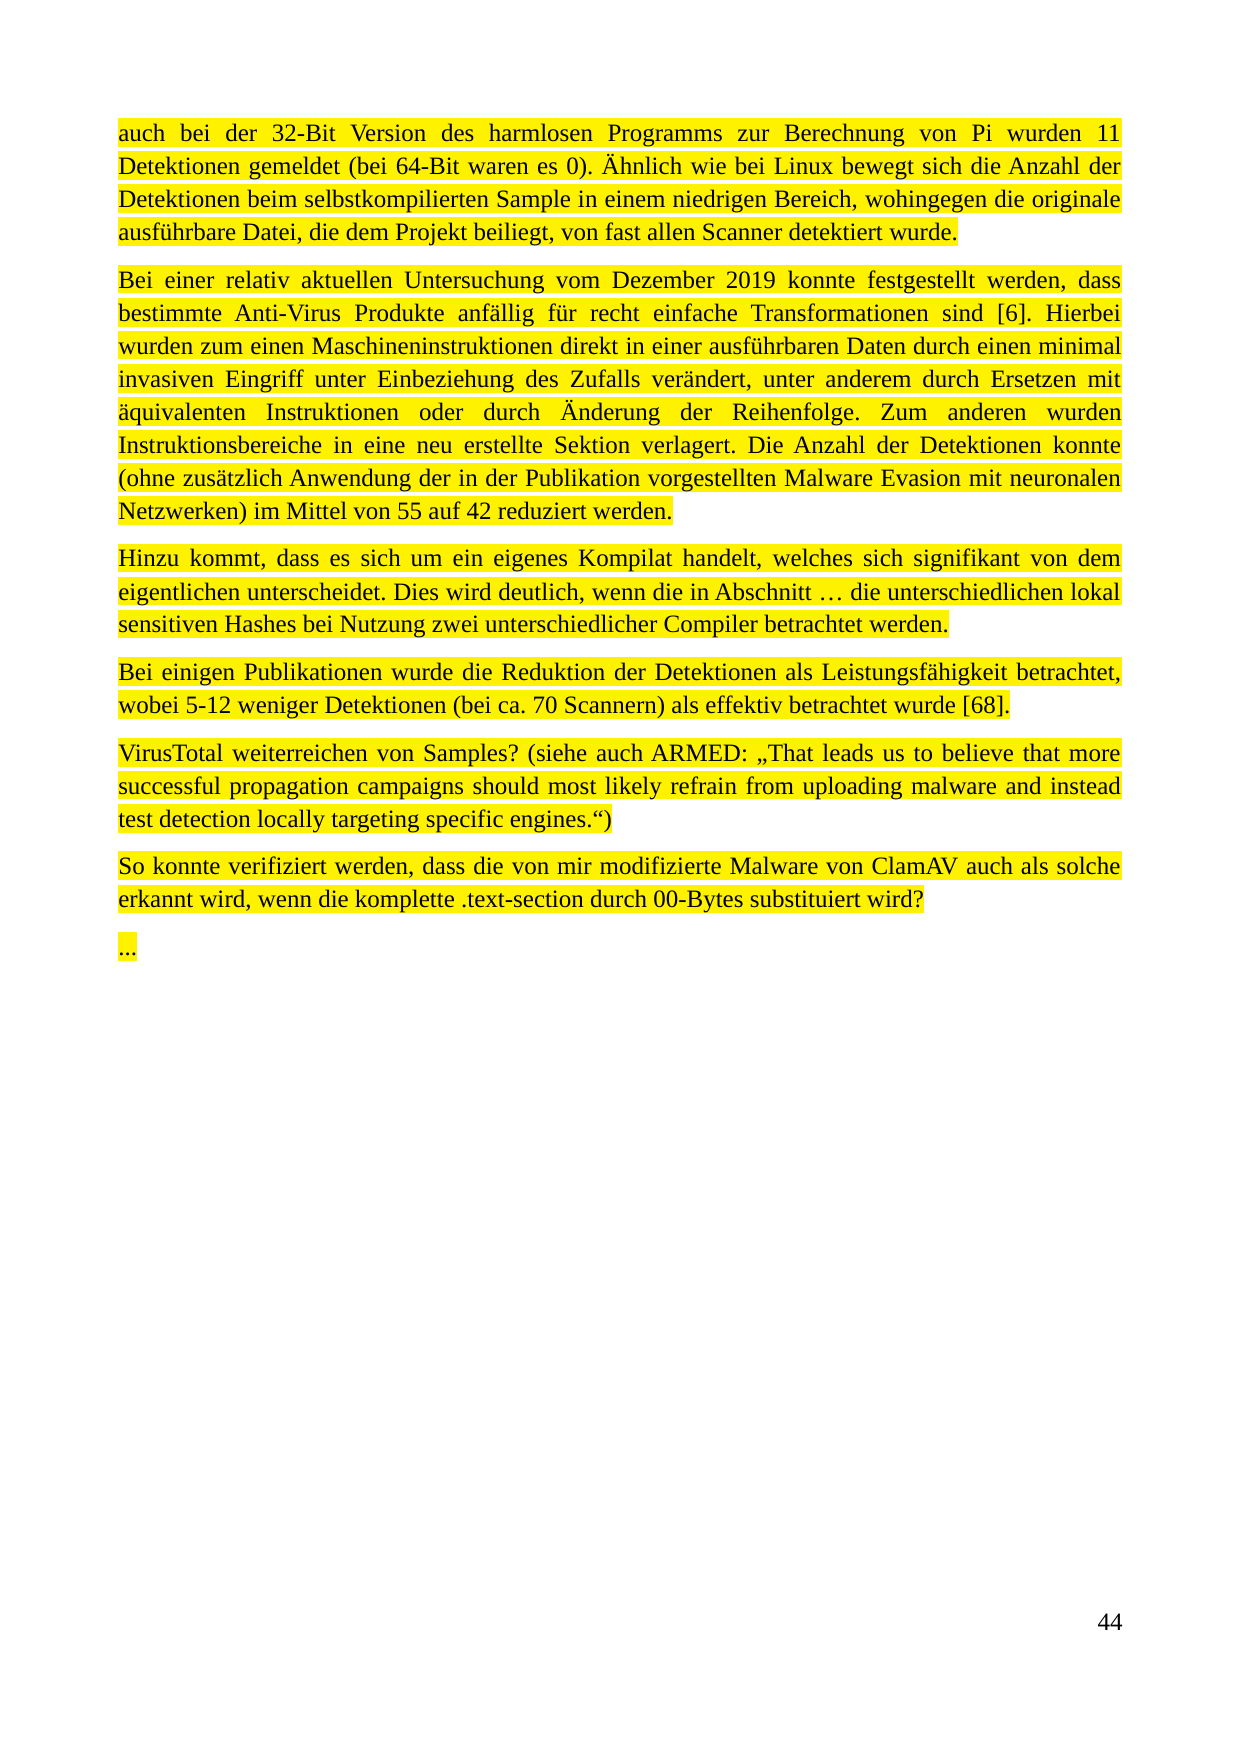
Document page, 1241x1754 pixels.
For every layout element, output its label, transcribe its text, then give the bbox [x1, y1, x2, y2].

text auch bei der 32-Bit Version des harmlosen Programms zur Berechnung von Pi wurden 11 Detektionen gemeldet (bei 64-Bit waren es 0). Ähnlich wie bei Linux bewegt sich die Anzahl der Detektionen beim selbstkompilierten Sample in einem niedrigen Bereich, wohingegen die originale ausführbare Datei, die dem Projekt beiliegt, von fast allen Scanner detektiert wurde. [118, 118, 1122, 246]
text VirusTotal weiterreichen von Samples? (siehe auch ARMED: „That leads us to believe that more successful propagation campaigns should most likely refrain from uploading malware and instead test detection locally targeting specific engines.“) [118, 738, 1122, 833]
text Hinzu kommt, dass es sich um ein eigenes Kompilat handelt, welches sich signifikant von dem eigentlichen unterscheidet. Dies wird deutlich, wenn die in Abschnitt … die unterschiedlichen lokal sensitiven Hashes bei Nutzung zwei unterschiedlicher Compiler betrachtet werden. [118, 543, 1122, 638]
text Bei einer relativ aktuellen Untersuchung vom Dezember 2019 konnte festgestellt werden, dass bestimmte Anti-Virus Produkte anfällig für recht einfache Transformationen sind [6]. Hierbei wurden zum einen Maschineninstruktionen direkt in einer ausführbaren Daten durch einen minimal invasiven Eingriff unter Einbeziehung des Zufalls verändert, unter anderem durch Ersetzen mit äquivalenten Instruktionen oder durch Änderung der Reihenfolge. Zum anderen wurden Instruktionsbereiche in eine neu erstellte Sektion verlagert. Die Anzahl der Detektionen konnte (ohne zusätzlich Anwendung der in der Publikation vorgestellten Malware Evasion mit neuronalen Netzwerken) im Mittel von 55 auf 42 reduziert werden. [118, 265, 1122, 525]
text So konnte verifiziert werden, dass die von mir modifizierte Malware von ClamAV auch als solche erkannt wird, wenn die komplette .text-section durch 00-Bytes substituiert wird? [118, 851, 1122, 913]
text ... [118, 932, 1122, 961]
text Bei einigen Publikationen wurde die Reduktion der Detektionen als Leistungsfähigkeit betrachtet, wobei 5-12 weniger Detektionen (bei ca. 70 Scannern) als effektiv betrachtet wurde [68]. [118, 657, 1122, 719]
